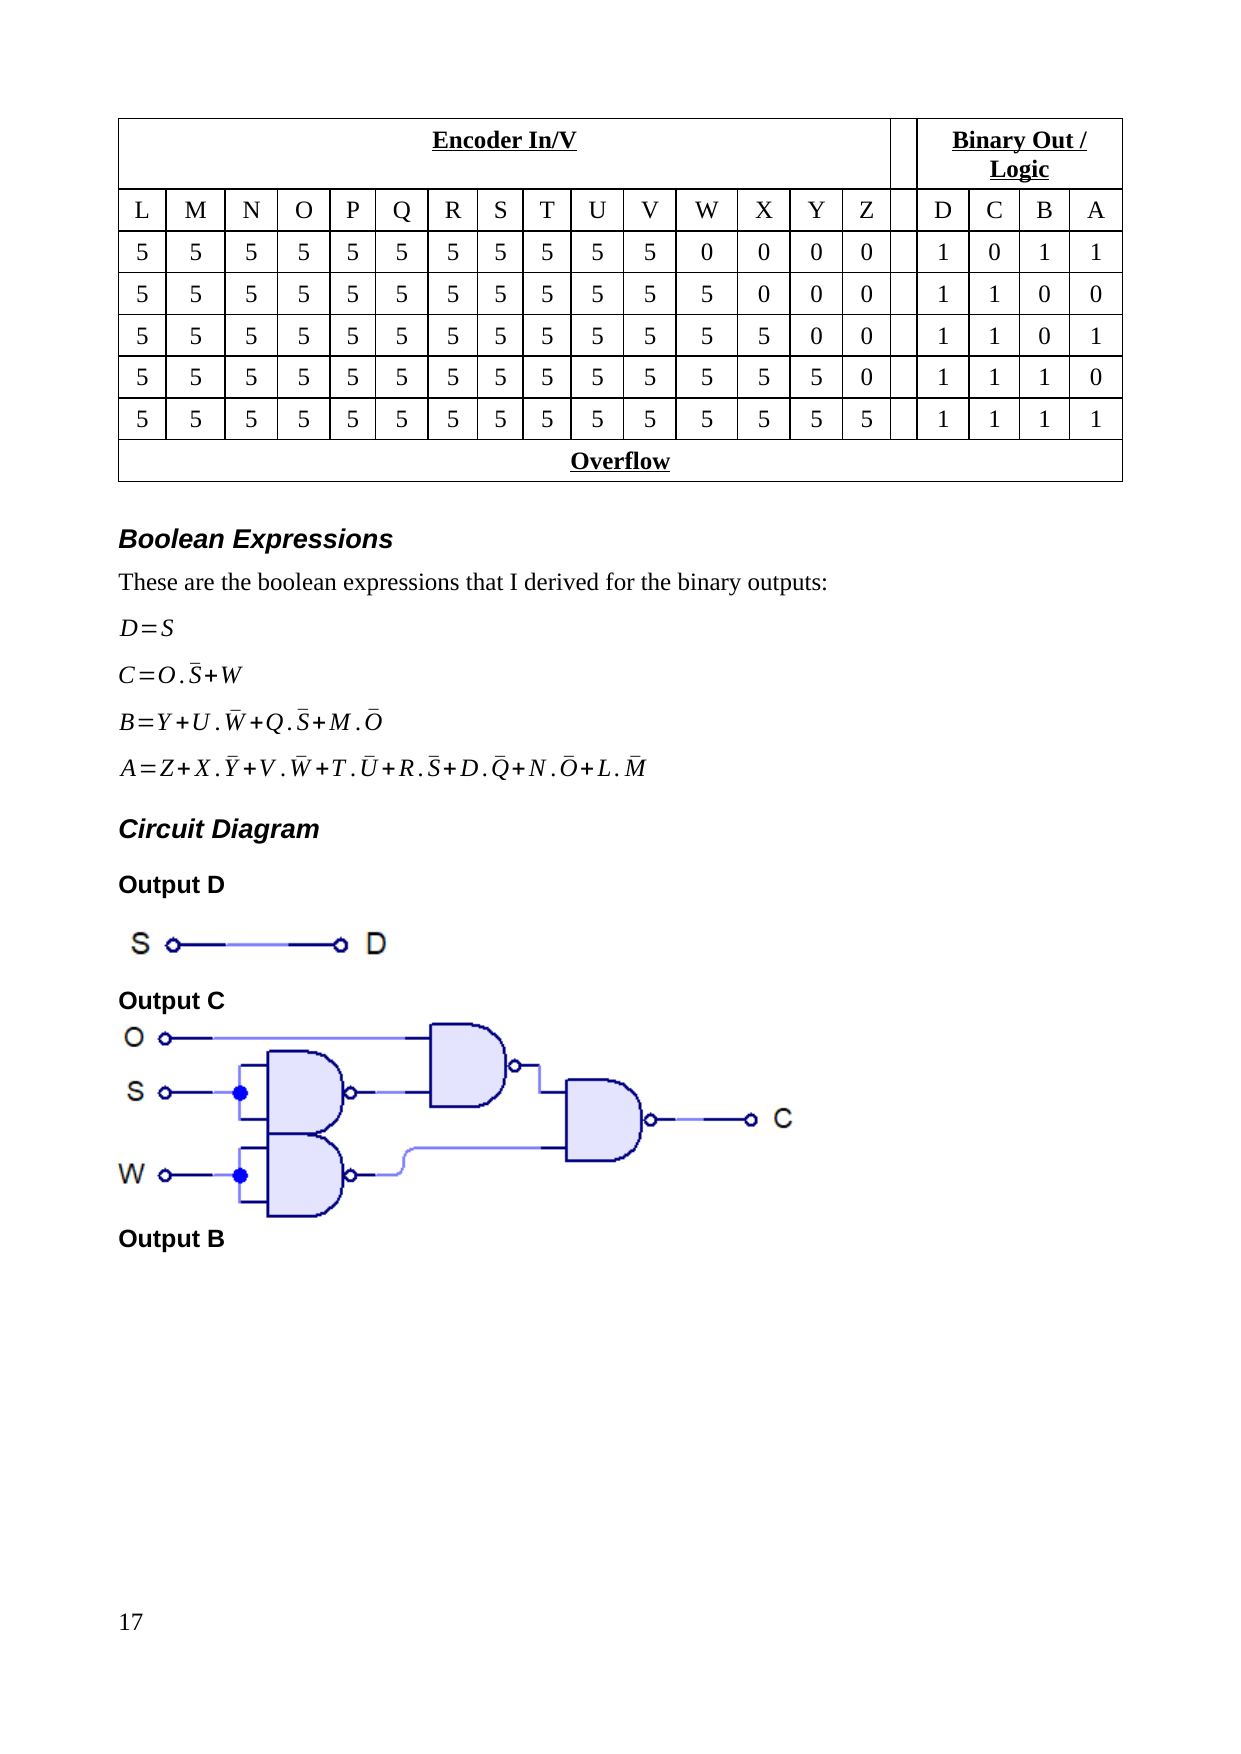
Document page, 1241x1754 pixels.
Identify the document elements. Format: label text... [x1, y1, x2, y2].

table_header [891, 119, 916, 188]
table_cell 1 [918, 315, 968, 355]
table_cell 5 [478, 315, 522, 355]
table_cell 5 [524, 357, 570, 397]
subtitle Output B [118, 1225, 1122, 1253]
table_cell 5 [843, 399, 890, 439]
table_cell 0 [1020, 315, 1069, 355]
table_cell 5 [119, 357, 165, 397]
table_cell 5 [278, 357, 329, 397]
table_cell Overflow [119, 440, 1122, 481]
table_cell 5 [624, 357, 675, 397]
table_cell 5 [624, 399, 675, 439]
table_cell 5 [278, 232, 329, 272]
table_cell 0 [1070, 273, 1122, 313]
table_cell 5 [524, 315, 570, 355]
table_cell C [970, 190, 1019, 230]
table_cell 5 [119, 273, 165, 313]
table_cell 5 [429, 357, 477, 397]
table_cell 0 [738, 232, 789, 272]
text These are the boolean expressions that I derived for the binary outputs: [118, 567, 1122, 595]
table_cell O [278, 190, 329, 230]
table_cell B [1020, 190, 1069, 230]
table_cell 0 [1070, 357, 1122, 397]
table_cell 5 [624, 232, 675, 272]
table_cell 5 [331, 315, 375, 355]
table_cell N [226, 190, 277, 230]
table_cell 5 [376, 273, 427, 313]
table_cell 5 [524, 399, 570, 439]
table_cell 5 [226, 357, 277, 397]
table_cell 5 [677, 273, 737, 313]
table_cell 1 [918, 273, 968, 313]
table_cell 5 [278, 399, 329, 439]
table_cell 5 [167, 315, 224, 355]
table_cell 0 [738, 273, 789, 313]
table_cell 5 [226, 232, 277, 272]
table_cell 5 [331, 273, 375, 313]
table_cell 5 [331, 399, 375, 439]
table_cell 1 [970, 273, 1019, 313]
table_cell 5 [738, 315, 789, 355]
table_cell 5 [278, 315, 329, 355]
table_cell [891, 357, 916, 397]
table_cell R [429, 190, 477, 230]
table_cell 1 [1070, 232, 1122, 272]
table_cell 5 [119, 399, 165, 439]
table_cell 5 [167, 399, 224, 439]
subtitle Circuit Diagram [118, 813, 1122, 844]
table_cell 5 [119, 315, 165, 355]
table_cell 0 [791, 273, 842, 313]
table_cell 5 [524, 232, 570, 272]
table_cell 5 [331, 232, 375, 272]
table_cell 1 [1020, 232, 1069, 272]
table_cell 1 [1020, 357, 1069, 397]
table_cell 5 [738, 357, 789, 397]
table_cell 5 [572, 357, 623, 397]
table_cell V [624, 190, 675, 230]
table_cell 5 [376, 232, 427, 272]
table_cell 1 [1070, 399, 1122, 439]
table_cell [891, 232, 916, 272]
table_cell 5 [429, 232, 477, 272]
table_cell 5 [572, 232, 623, 272]
table_cell 1 [918, 357, 968, 397]
table_cell 5 [478, 357, 522, 397]
table_header Encoder In/V [119, 119, 890, 188]
table_cell 5 [376, 357, 427, 397]
table_cell 5 [278, 273, 329, 313]
table_cell U [572, 190, 623, 230]
table_cell 5 [524, 273, 570, 313]
table_cell L [119, 190, 165, 230]
table_cell 5 [376, 315, 427, 355]
table_cell 5 [429, 315, 477, 355]
table_cell 5 [478, 399, 522, 439]
table_cell Y [791, 190, 842, 230]
table_cell 0 [843, 315, 890, 355]
table_cell A [1070, 190, 1122, 230]
subtitle Output D [118, 869, 1122, 898]
table_cell S [478, 190, 522, 230]
table_cell 5 [791, 357, 842, 397]
table_cell 5 [429, 273, 477, 313]
table_cell [891, 273, 916, 313]
table_cell D [918, 190, 968, 230]
table_cell 5 [677, 315, 737, 355]
table_cell Q [376, 190, 427, 230]
table_cell 0 [791, 232, 842, 272]
table_cell 1 [918, 232, 968, 272]
table_cell M [167, 190, 224, 230]
table_cell 5 [429, 399, 477, 439]
table_cell 5 [226, 399, 277, 439]
table_cell 0 [970, 232, 1019, 272]
table_cell 1 [970, 315, 1019, 355]
table_cell 1 [918, 399, 968, 439]
table_cell 5 [478, 232, 522, 272]
table_cell 5 [226, 273, 277, 313]
table_cell 5 [376, 399, 427, 439]
table_cell 5 [572, 399, 623, 439]
table_cell 1 [970, 357, 1019, 397]
table_cell 5 [624, 315, 675, 355]
table_cell 5 [677, 399, 737, 439]
table_cell [891, 399, 916, 439]
table_cell 0 [677, 232, 737, 272]
table_cell 5 [167, 232, 224, 272]
table_cell 0 [791, 315, 842, 355]
table_cell 5 [226, 315, 277, 355]
table_cell 1 [970, 399, 1019, 439]
table_cell 5 [572, 273, 623, 313]
picture [118, 1020, 803, 1225]
table_cell W [677, 190, 737, 230]
table_cell 5 [791, 399, 842, 439]
table_cell 5 [624, 273, 675, 313]
table_cell 5 [167, 273, 224, 313]
table_cell 0 [843, 232, 890, 272]
table_cell 5 [677, 357, 737, 397]
table_cell 5 [738, 399, 789, 439]
table_cell 5 [478, 273, 522, 313]
table_cell 1 [1070, 315, 1122, 355]
table_cell 5 [167, 357, 224, 397]
table_cell 0 [843, 357, 890, 397]
table_cell 1 [1020, 399, 1069, 439]
table_cell [891, 315, 916, 355]
table_header Binary Out / Logic [918, 119, 1122, 188]
table_cell 0 [1020, 273, 1069, 313]
table_cell T [524, 190, 570, 230]
table_cell 5 [572, 315, 623, 355]
table_cell Z [843, 190, 890, 230]
table_cell P [331, 190, 375, 230]
table_cell 5 [331, 357, 375, 397]
table_cell X [738, 190, 789, 230]
picture [118, 904, 414, 986]
table_cell 5 [119, 232, 165, 272]
table_cell 0 [843, 273, 890, 313]
subtitle Boolean Expressions [118, 523, 1122, 554]
subtitle Output C [118, 986, 1122, 1014]
table_cell [891, 190, 916, 230]
